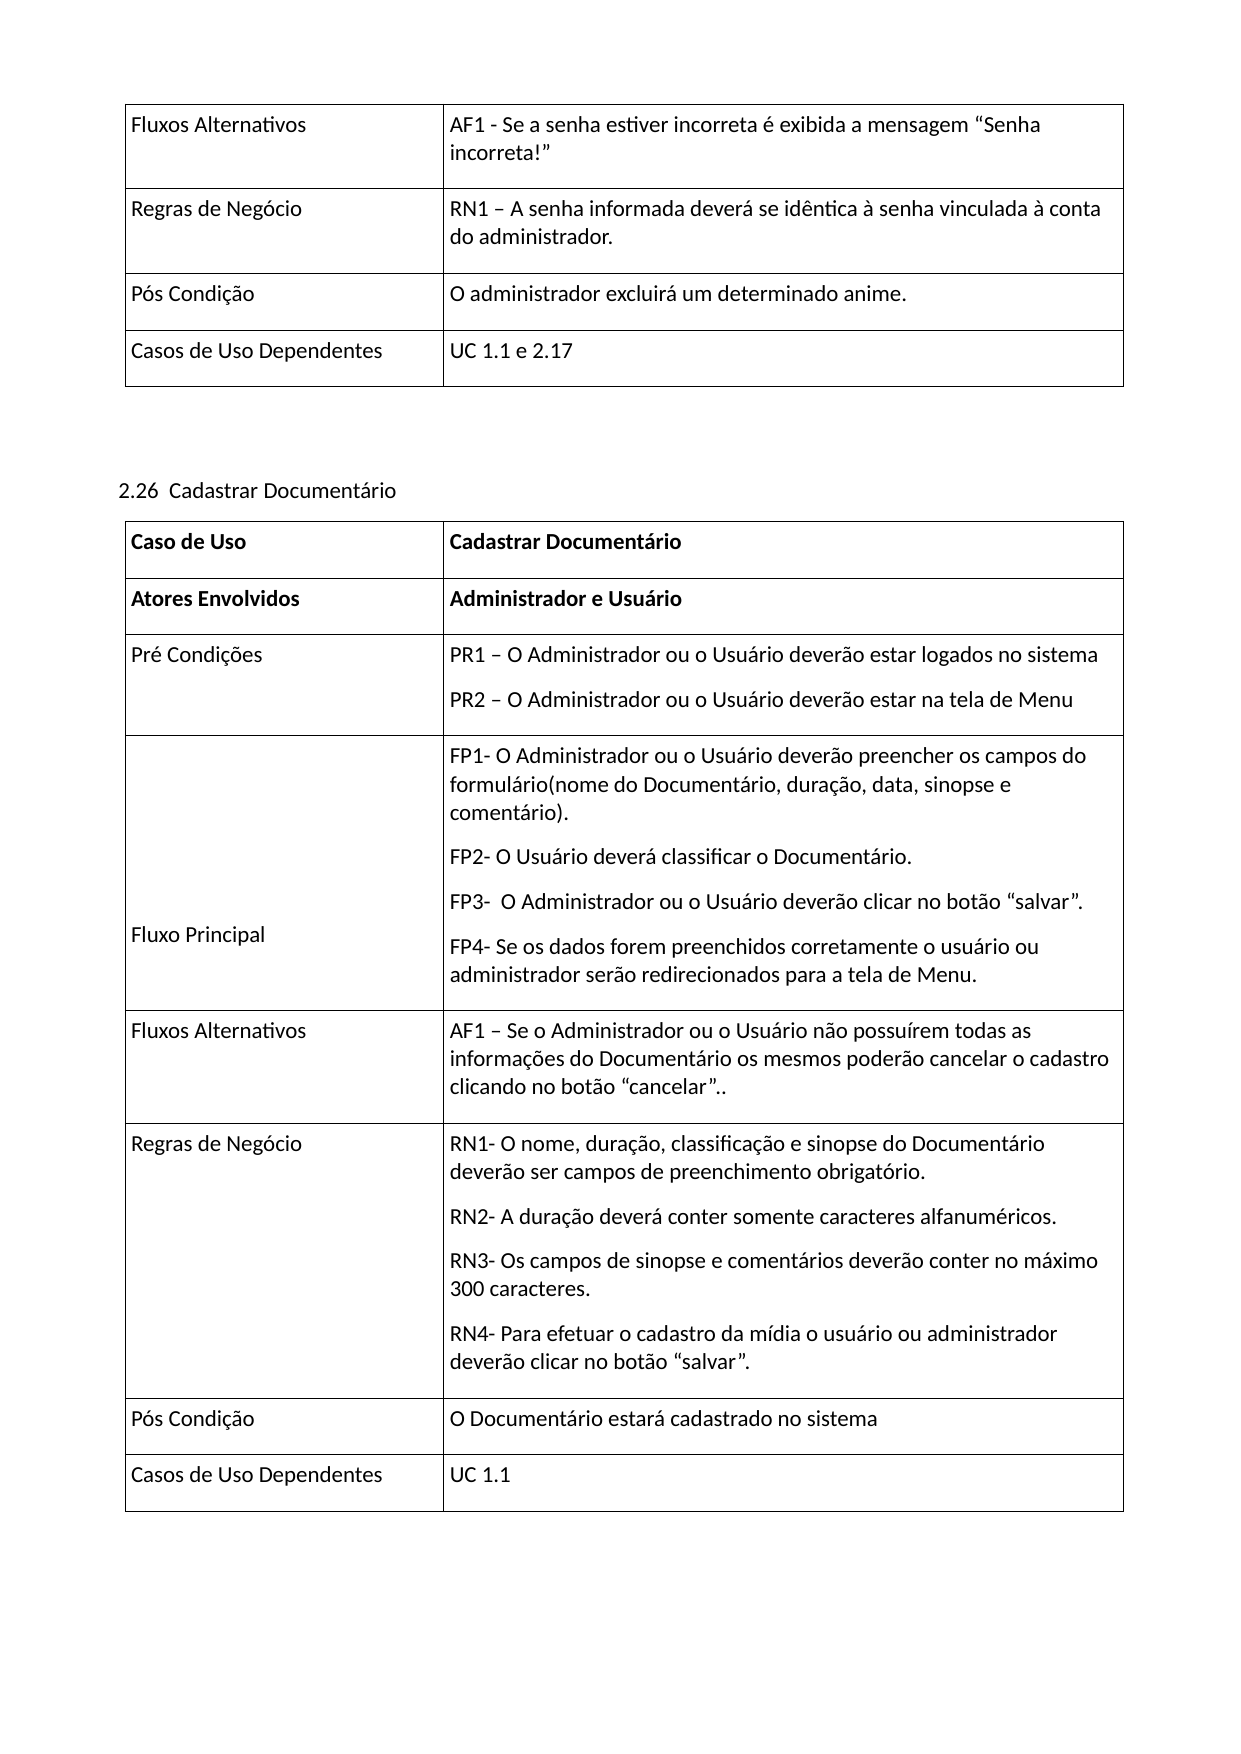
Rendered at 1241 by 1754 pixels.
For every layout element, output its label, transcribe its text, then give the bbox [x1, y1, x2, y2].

table_cell RN1 – A senha informada deverá se idêntica à senha vinculada à conta do administrador. [444, 189, 1123, 273]
table_cell PR1 – O Administrador ou o Usuário deverão estar logados no sistema PR2 – O Administrador ou o Usuário deverão estar na tela de Menu [444, 635, 1123, 735]
table_header Caso de Uso [126, 522, 443, 577]
table_cell Fluxo Principal [126, 736, 443, 1010]
table_header Cadastrar Documentário [444, 522, 1123, 577]
table_cell Pré Condições [126, 635, 443, 735]
table_cell Pós Condição [126, 1399, 443, 1454]
table_cell AF1 – Se o Administrador ou o Usuário não possuírem todas as informações do Documentário os mesmos poderão cancelar o cadastro clicando no botão “cancelar”.. [444, 1011, 1123, 1123]
table_cell O administrador excluirá um determinado anime. [444, 274, 1123, 329]
table_cell UC 1.1 e 2.17 [444, 331, 1123, 386]
table_cell FP1- O Administrador ou o Usuário deverão preencher os campos do formulário(nome do Documentário, duração, data, sinopse e comentário). FP2- O Usuário deverá classificar o Documentário. FP3- O Administrador ou o Usuário deverão clicar no botão “salvar”. FP4- Se os dados forem preenchidos corretamente o usuário ou administrador serão redirecionados para a tela de Menu. [444, 736, 1123, 1010]
table_cell Fluxos Alternativos [126, 1011, 443, 1123]
table_cell Regras de Negócio [126, 1124, 443, 1398]
table_cell O Documentário estará cadastrado no sistema [444, 1399, 1123, 1454]
table_cell Pós Condição [126, 274, 443, 329]
subtitle 2.26 Cadastrar Documentário [118, 476, 1122, 504]
table_cell AF1 - Se a senha estiver incorreta é exibida a mensagem “Senha incorreta!” [444, 105, 1123, 188]
table_cell Casos de Uso Dependentes [126, 1455, 443, 1511]
table_cell Regras de Negócio [126, 189, 443, 273]
table_cell Atores Envolvidos [126, 579, 443, 634]
table_cell Casos de Uso Dependentes [126, 331, 443, 386]
table_cell Administrador e Usuário [444, 579, 1123, 634]
table_cell Fluxos Alternativos [126, 105, 443, 188]
table_cell UC 1.1 [444, 1455, 1123, 1511]
table_cell RN1- O nome, duração, classificação e sinopse do Documentário deverão ser campos de preenchimento obrigatório. RN2- A duração deverá conter somente caracteres alfanuméricos. RN3- Os campos de sinopse e comentários deverão conter no máximo 300 caracteres. RN4- Para efetuar o cadastro da mídia o usuário ou administrador deverão clicar no botão “salvar”. [444, 1124, 1123, 1398]
